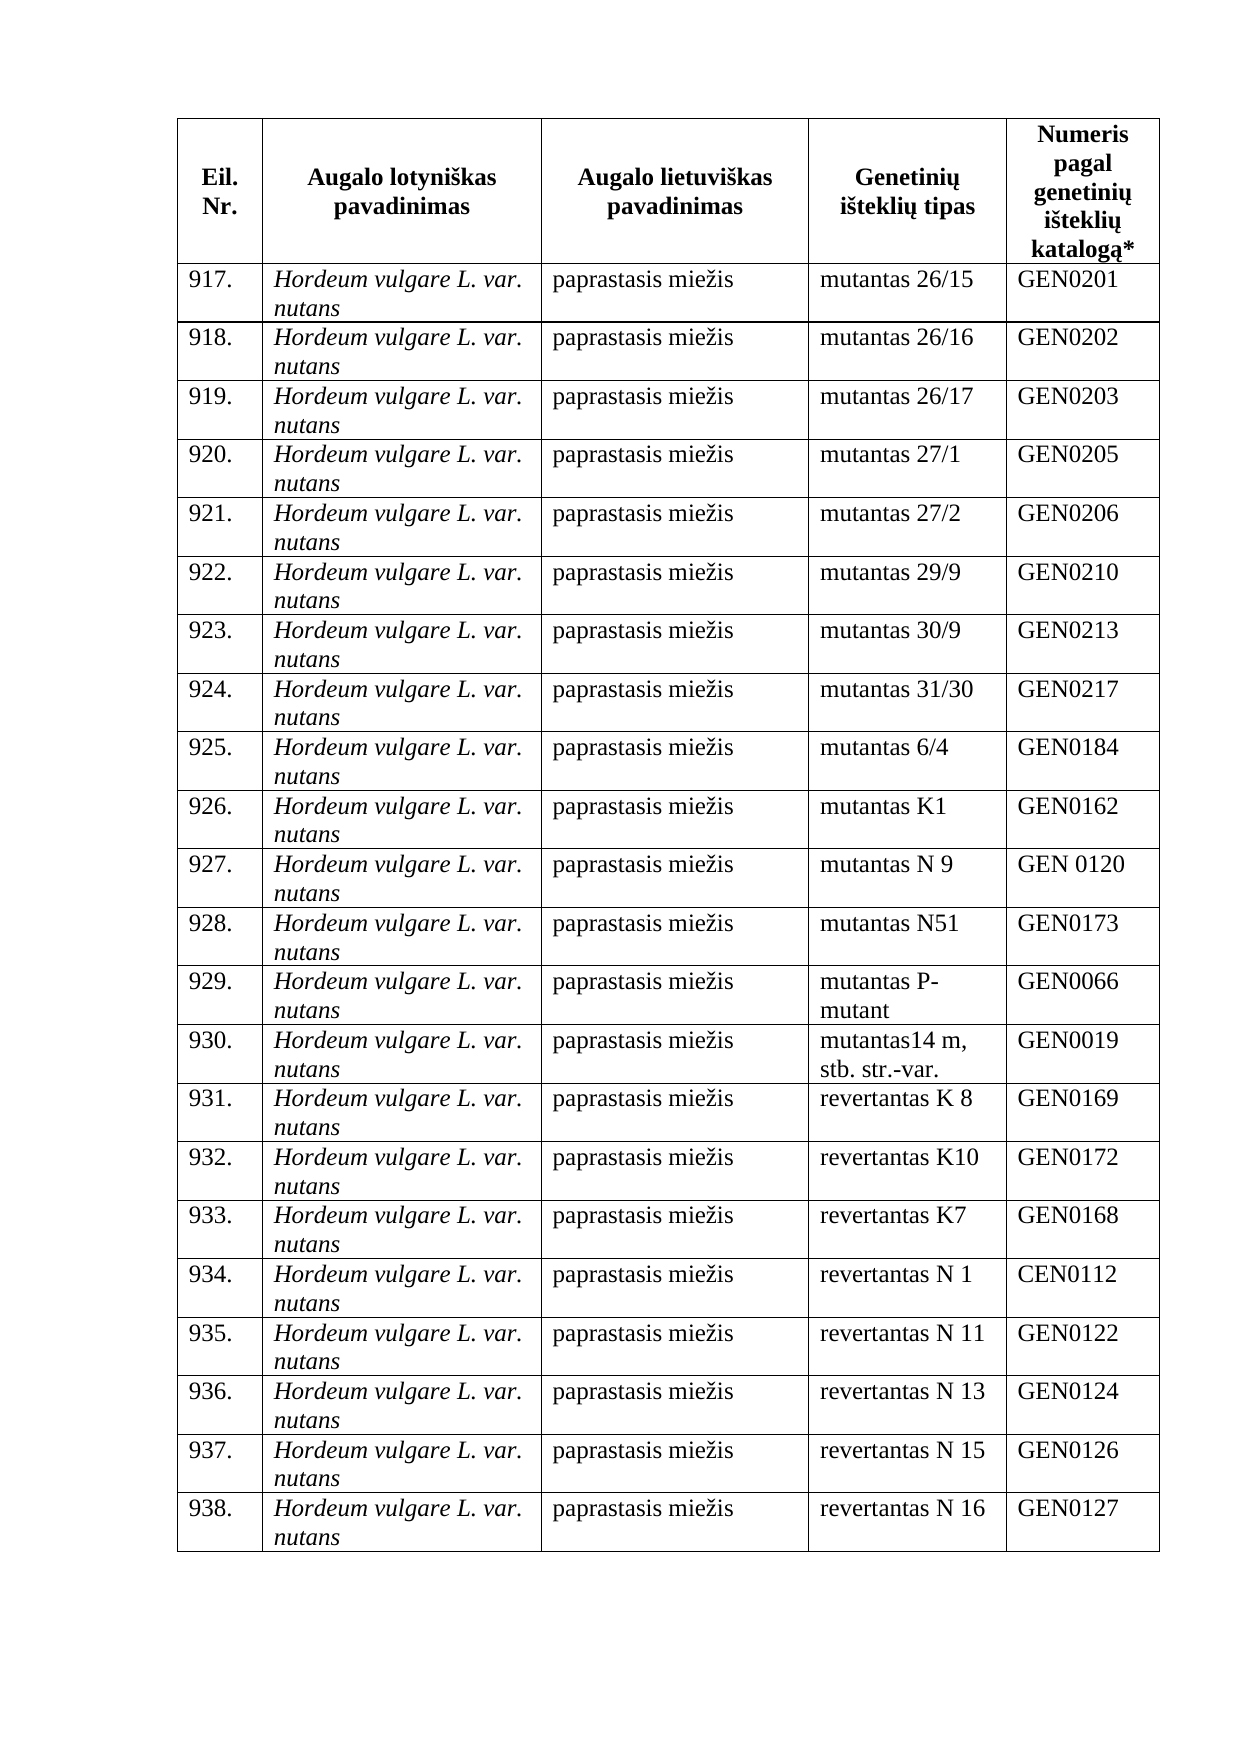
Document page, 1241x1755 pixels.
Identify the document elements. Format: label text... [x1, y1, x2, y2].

table_cell mutantas N51 [809, 908, 1006, 965]
table_cell paprastasis miežis [542, 908, 808, 965]
table_cell Hordeum vulgare L. var. nutans [263, 1435, 541, 1492]
table_cell GEN0173 [1007, 908, 1159, 965]
table_cell mutantas 31/30 [809, 674, 1006, 731]
table_cell paprastasis miežis [542, 557, 808, 614]
table_cell mutantas 26/15 [809, 264, 1006, 321]
table_cell 923. [178, 615, 262, 673]
table_cell Hordeum vulgare L. var. nutans [263, 615, 541, 673]
table_cell Hordeum vulgare L. var. nutans [263, 732, 541, 790]
table_cell paprastasis miežis [542, 849, 808, 907]
table_cell Hordeum vulgare L. var. nutans [263, 323, 541, 380]
table_cell mutantas 26/16 [809, 323, 1006, 380]
table_cell paprastasis miežis [542, 732, 808, 790]
table_cell 929. [178, 966, 262, 1024]
table_cell GEN 0120 [1007, 849, 1159, 907]
table_cell GEN0172 [1007, 1142, 1159, 1199]
table_cell paprastasis miežis [542, 966, 808, 1024]
table_header Augalo lietuviškas pavadinimas [542, 119, 808, 263]
table_cell revertantas N 11 [809, 1318, 1006, 1375]
table_cell Hordeum vulgare L. var. nutans [263, 791, 541, 848]
table_cell revertantas N 1 [809, 1259, 1006, 1317]
table_cell 921. [178, 498, 262, 556]
table_cell mutantas 30/9 [809, 615, 1006, 673]
table_cell paprastasis miežis [542, 381, 808, 438]
table_cell paprastasis miežis [542, 1084, 808, 1141]
table_cell Hordeum vulgare L. var. nutans [263, 1318, 541, 1375]
table_cell 918. [178, 323, 262, 380]
table_cell paprastasis miežis [542, 1376, 808, 1434]
table_cell paprastasis miežis [542, 615, 808, 673]
table_cell Hordeum vulgare L. var. nutans [263, 849, 541, 907]
table_cell paprastasis miežis [542, 1259, 808, 1317]
table_cell GEN0201 [1007, 264, 1159, 321]
table_cell revertantas N 13 [809, 1376, 1006, 1434]
table_cell revertantas N 16 [809, 1493, 1006, 1551]
table_cell 932. [178, 1142, 262, 1199]
table_cell paprastasis miežis [542, 1142, 808, 1199]
table_cell GEN0210 [1007, 557, 1159, 614]
table_cell Hordeum vulgare L. var. nutans [263, 498, 541, 556]
table_cell GEN0168 [1007, 1201, 1159, 1258]
table_cell 917. [178, 264, 262, 321]
table_cell 927. [178, 849, 262, 907]
table_cell 933. [178, 1201, 262, 1258]
table_cell 937. [178, 1435, 262, 1492]
table_cell Hordeum vulgare L. var. nutans [263, 264, 541, 321]
table_cell GEN0169 [1007, 1084, 1159, 1141]
table_cell 919. [178, 381, 262, 438]
table_cell 928. [178, 908, 262, 965]
table_cell paprastasis miežis [542, 498, 808, 556]
table_cell mutantas 6/4 [809, 732, 1006, 790]
table_header Genetinių išteklių tipas [809, 119, 1006, 263]
table_cell GEN0184 [1007, 732, 1159, 790]
table_cell paprastasis miežis [542, 1201, 808, 1258]
table_cell 926. [178, 791, 262, 848]
table_cell paprastasis miežis [542, 1318, 808, 1375]
table_cell mutantas14 m, stb. str.-var. [809, 1025, 1006, 1082]
table_cell 936. [178, 1376, 262, 1434]
table_cell Hordeum vulgare L. var. nutans [263, 381, 541, 438]
table_cell mutantas N 9 [809, 849, 1006, 907]
table_cell GEN0124 [1007, 1376, 1159, 1434]
table_cell GEN0066 [1007, 966, 1159, 1024]
table_cell paprastasis miežis [542, 1025, 808, 1082]
table_cell GEN0205 [1007, 440, 1159, 497]
table_cell Hordeum vulgare L. var. nutans [263, 1376, 541, 1434]
table_cell 938. [178, 1493, 262, 1551]
table_cell Hordeum vulgare L. var. nutans [263, 1201, 541, 1258]
table_cell Hordeum vulgare L. var. nutans [263, 1142, 541, 1199]
table_cell revertantas K7 [809, 1201, 1006, 1258]
table_cell paprastasis miežis [542, 674, 808, 731]
table_header Numeris pagal genetinių išteklių katalogą* [1007, 119, 1159, 263]
table_cell 931. [178, 1084, 262, 1141]
table_cell GEN0217 [1007, 674, 1159, 731]
table_cell 925. [178, 732, 262, 790]
table_cell 934. [178, 1259, 262, 1317]
table_cell paprastasis miežis [542, 791, 808, 848]
table_cell revertantas N 15 [809, 1435, 1006, 1492]
table_cell mutantas 27/2 [809, 498, 1006, 556]
table_cell paprastasis miežis [542, 264, 808, 321]
table_cell mutantas P-mutant [809, 966, 1006, 1024]
table_cell GEN0127 [1007, 1493, 1159, 1551]
table_cell 922. [178, 557, 262, 614]
table_header Augalo lotyniškas pavadinimas [263, 119, 541, 263]
table_cell paprastasis miežis [542, 1493, 808, 1551]
table_cell Hordeum vulgare L. var. nutans [263, 557, 541, 614]
table_cell mutantas K1 [809, 791, 1006, 848]
table_cell GEN0203 [1007, 381, 1159, 438]
table_cell mutantas 26/17 [809, 381, 1006, 438]
table_cell GEN0162 [1007, 791, 1159, 848]
table_cell 935. [178, 1318, 262, 1375]
table_cell GEN0202 [1007, 323, 1159, 380]
table_cell Hordeum vulgare L. var. nutans [263, 440, 541, 497]
table_cell GEN0126 [1007, 1435, 1159, 1492]
table_cell Hordeum vulgare L. var. nutans [263, 1259, 541, 1317]
table_cell Hordeum vulgare L. var. nutans [263, 1493, 541, 1551]
table_cell GEN0019 [1007, 1025, 1159, 1082]
table_cell Hordeum vulgare L. var. nutans [263, 966, 541, 1024]
table_cell CEN0112 [1007, 1259, 1159, 1317]
table_cell revertantas K 8 [809, 1084, 1006, 1141]
table_cell Hordeum vulgare L. var. nutans [263, 1025, 541, 1082]
table_cell 924. [178, 674, 262, 731]
table_cell Hordeum vulgare L. var. nutans [263, 1084, 541, 1141]
table_cell mutantas 29/9 [809, 557, 1006, 614]
table_cell paprastasis miežis [542, 440, 808, 497]
table_header Eil. Nr. [178, 119, 262, 263]
table_cell paprastasis miežis [542, 323, 808, 380]
table_cell 930. [178, 1025, 262, 1082]
table_cell Hordeum vulgare L. var. nutans [263, 674, 541, 731]
table_cell mutantas 27/1 [809, 440, 1006, 497]
table_cell GEN0122 [1007, 1318, 1159, 1375]
table_cell paprastasis miežis [542, 1435, 808, 1492]
table_cell GEN0213 [1007, 615, 1159, 673]
table_cell 920. [178, 440, 262, 497]
table_cell Hordeum vulgare L. var. nutans [263, 908, 541, 965]
table_cell GEN0206 [1007, 498, 1159, 556]
table_cell revertantas K10 [809, 1142, 1006, 1199]
